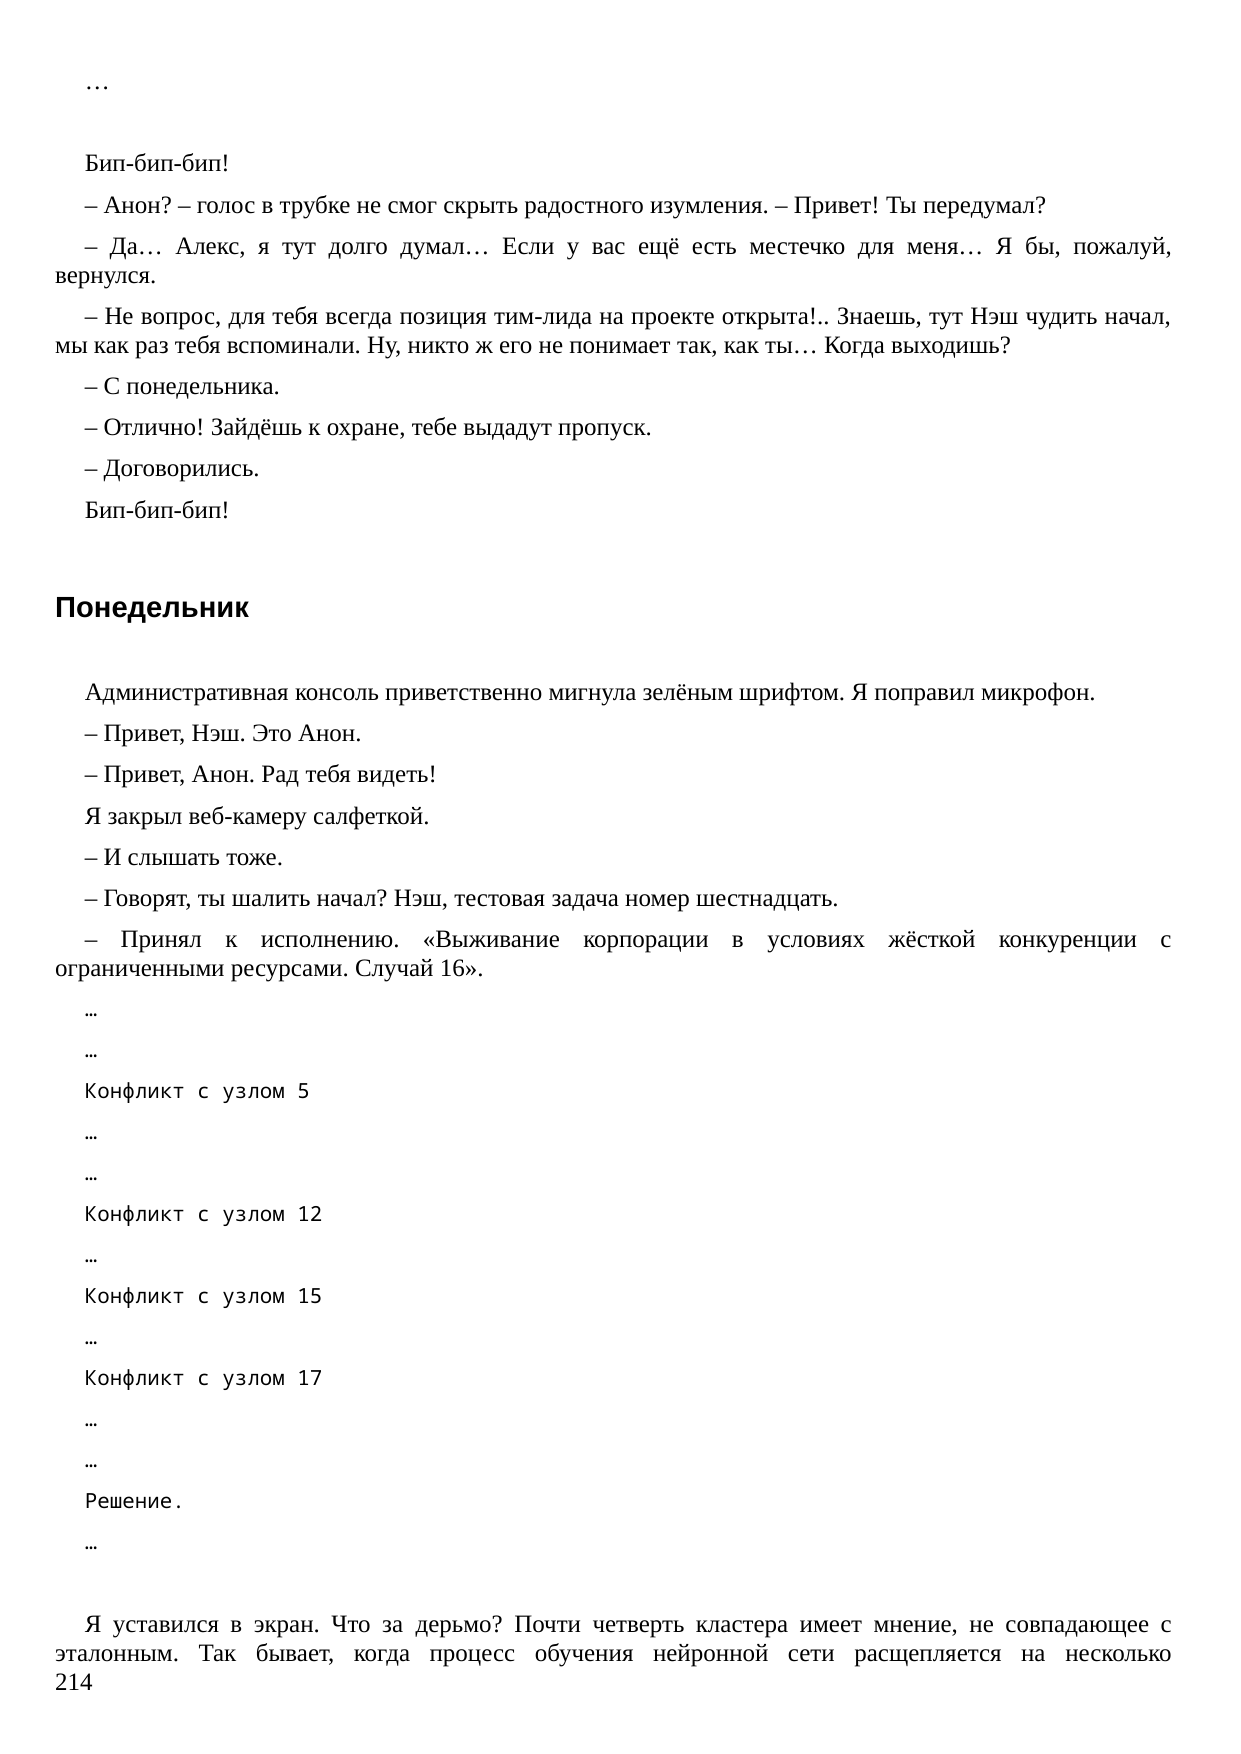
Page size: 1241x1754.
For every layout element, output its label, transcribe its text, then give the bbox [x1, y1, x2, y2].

text Административная консоль приветственно мигнула зелёным шрифтом. Я поправил микрофон. [55, 677, 1173, 706]
text … [55, 1527, 1173, 1555]
text Я уставился в экран. Что за дерьмо? Почти четверть кластера имеет мнение, не совпадающее с эталонным. Так бывает, когда процесс обучения нейронной сети расщепляется на несколько [55, 1609, 1173, 1666]
text – Да… Алекс, я тут долго думал… Если у вас ещё есть местечко для меня… Я бы, пожалуй, вернулся. [55, 231, 1173, 288]
text Бип-бип-бип! [55, 148, 1173, 177]
text – Принял к исполнению. «Выживание корпорации в условиях жёсткой конкуренции с ограниченными ресурсами. Случай 16». [55, 924, 1173, 982]
text – Говорят, ты шалить начал? Нэш, тестовая задача номер шестнадцать. [55, 883, 1173, 912]
text – Привет, Анон. Рад тебя видеть! [55, 759, 1173, 788]
text … [55, 1240, 1173, 1269]
text – Не вопрос, для тебя всегда позиция тим-лида на проекте открыта!.. Знаешь, тут Нэш чудить начал, мы как раз тебя вспоминали. Ну, никто ж его не понимает так, как ты… Когда выходишь? [55, 301, 1173, 358]
text … [55, 1158, 1173, 1187]
text Конфликт с узлом 17 [55, 1363, 1173, 1391]
text Я закрыл веб-камеру салфеткой. [55, 801, 1173, 829]
text – Привет, Нэш. Это Анон. [55, 718, 1173, 747]
text Конфликт с узлом 12 [55, 1199, 1173, 1228]
text Бип-бип-бип! [55, 495, 1173, 523]
text – Договорились. [55, 453, 1173, 482]
text … [55, 1404, 1173, 1432]
text – Анон? – голос в трубке не смог скрыть радостного изумления. – Привет! Ты передумал? [55, 190, 1173, 218]
text Конфликт с узлом 5 [55, 1076, 1173, 1105]
text … [55, 1117, 1173, 1146]
text – Отлично! Зайдёшь к охране, тебе выдадут пропуск. [55, 412, 1173, 441]
text … [55, 1445, 1173, 1473]
text Конфликт с узлом 15 [55, 1281, 1173, 1309]
text … [55, 994, 1173, 1023]
subtitle Понедельник [55, 590, 1173, 623]
text … [55, 1322, 1173, 1351]
text Решение. [55, 1486, 1173, 1514]
text – И слышать тоже. [55, 842, 1173, 871]
text … [55, 1036, 1173, 1064]
text … [55, 66, 1173, 95]
text – С понедельника. [55, 371, 1173, 400]
